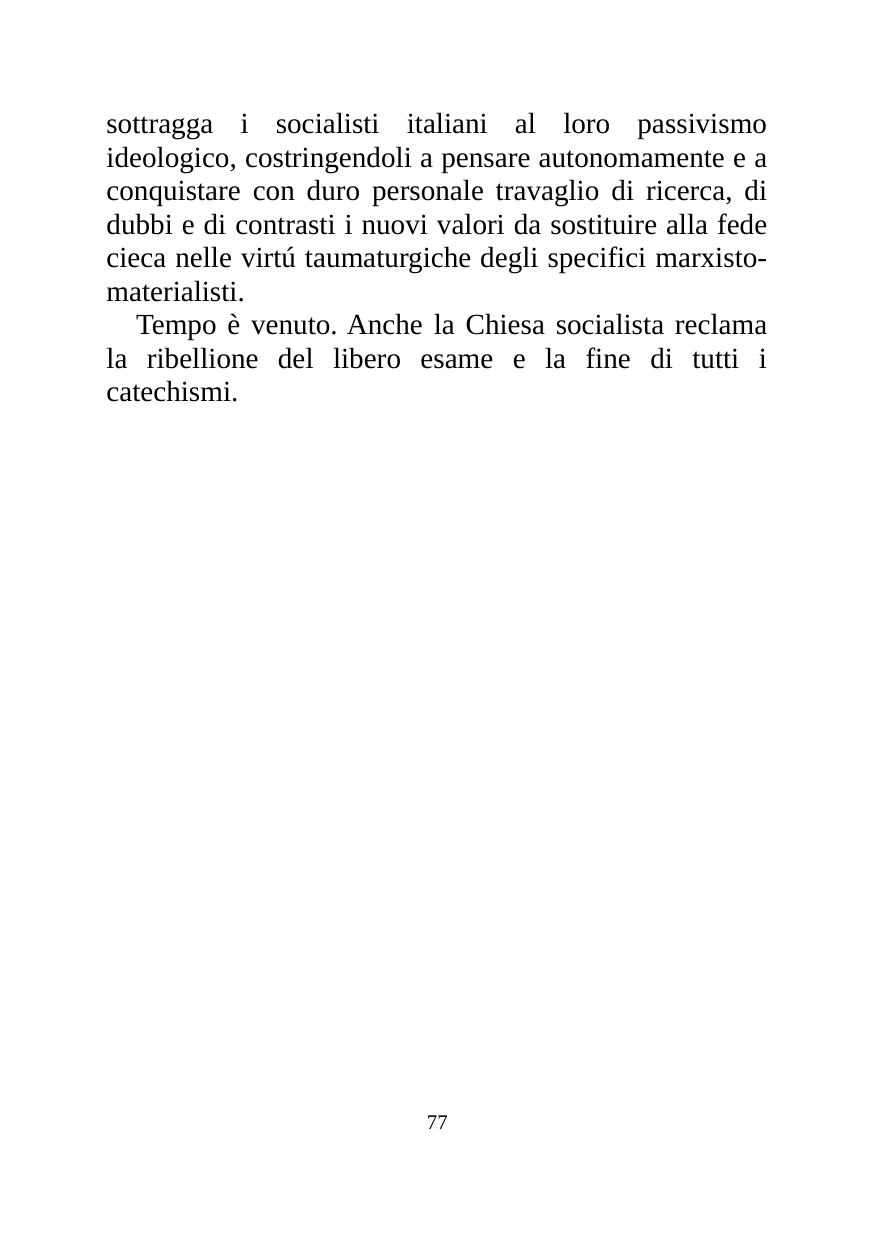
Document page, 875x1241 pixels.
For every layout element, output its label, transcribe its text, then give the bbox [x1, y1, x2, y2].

text Tempo è venuto. Anche la Chiesa socialista reclama la ribellione del libero esame e la fine di tutti i catechismi. [106, 307, 768, 408]
text sottragga i socialisti italiani al loro passivismo ideologico, costringendoli a pensare autonomamente e a conquistare con duro personale travaglio di ricerca, di dubbi e di contrasti i nuovi valori da sostituire alla fede cieca nelle virtú taumaturgiche degli specifici marxisto-materialisti. [106, 106, 768, 307]
